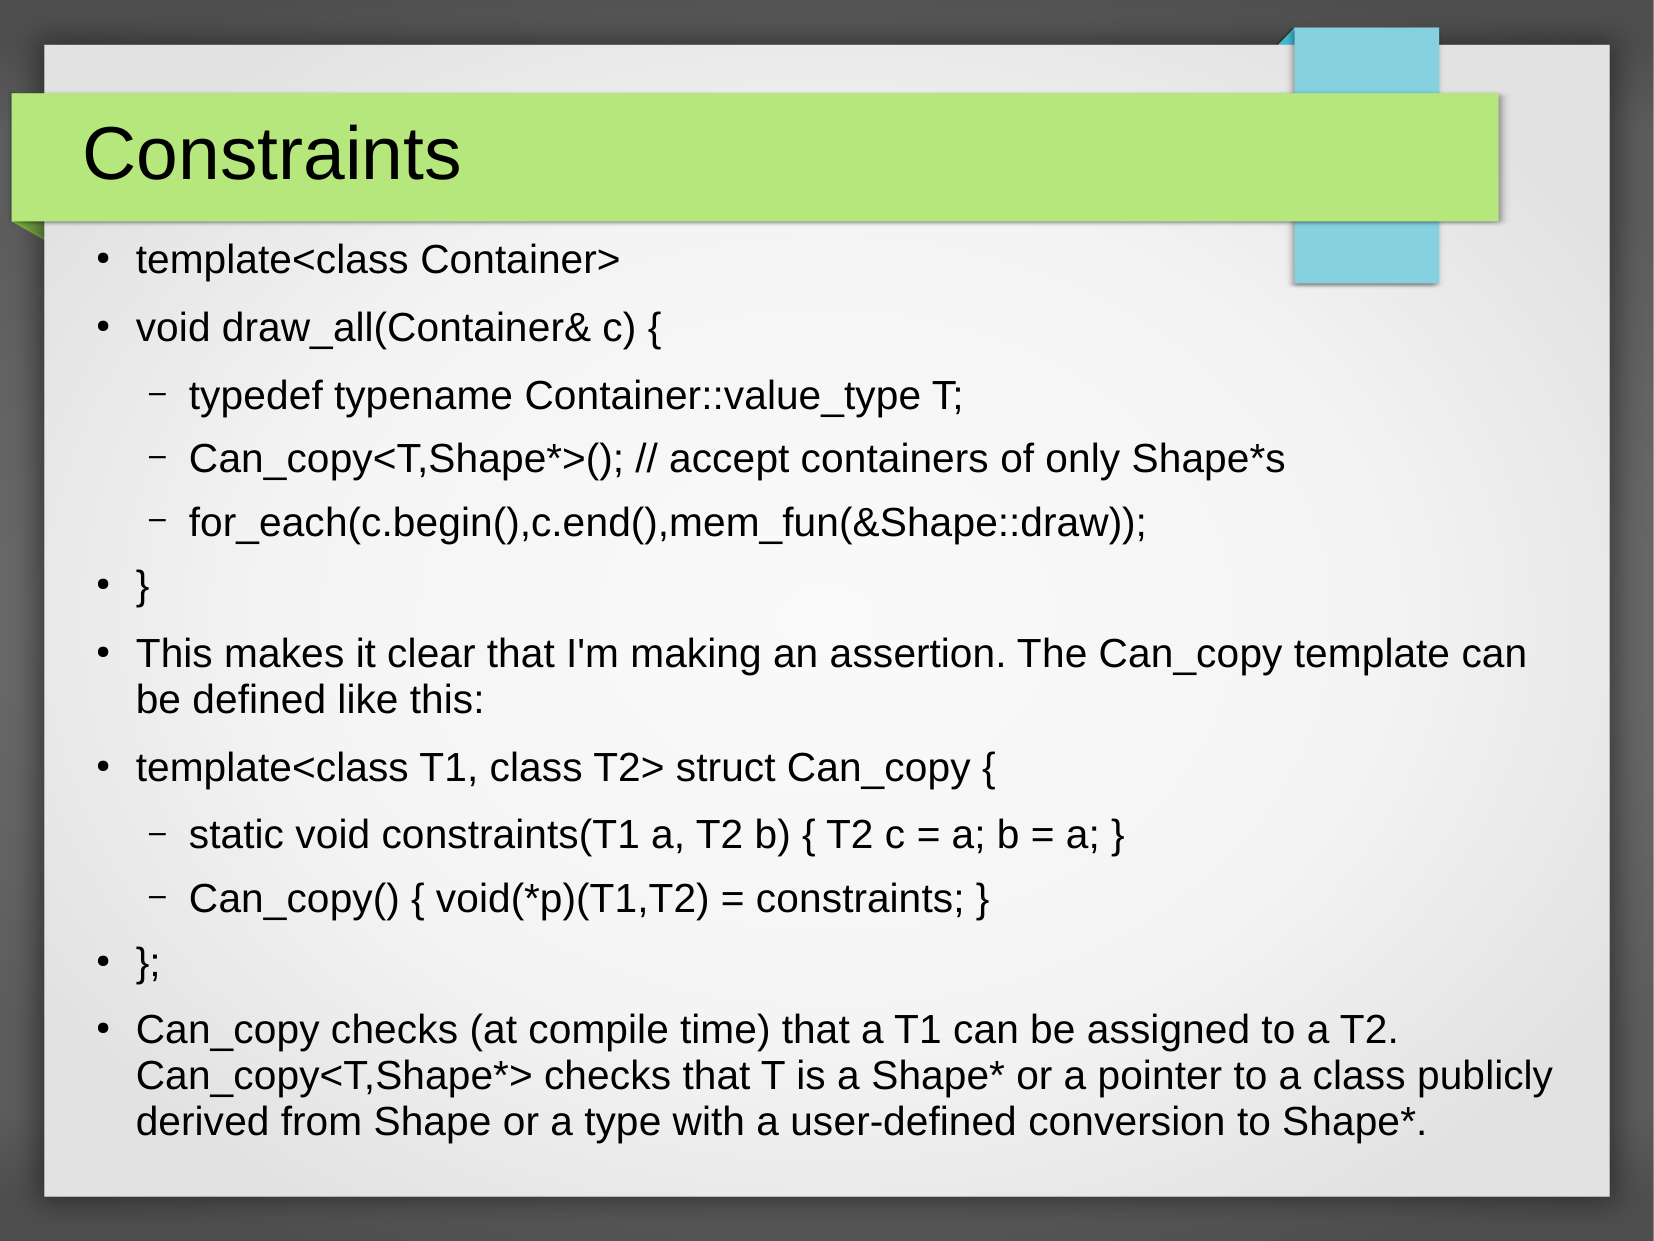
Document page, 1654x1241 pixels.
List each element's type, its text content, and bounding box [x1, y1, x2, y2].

title Constraints [82, 94, 1264, 213]
list template<class Container> void draw_all(Container& c) { typedef typename Container::value_type T; Can_copy<T,Shape*>(); // accept containers of only Shape*s for_each(c.begin(),c.end(),mem_fun(&Shape::draw)); } This makes it clear that I'm making an assertion. The Can_copy template can be defined like this: template<class T1, class T2> struct Can_copy { static void constraints(T1 a, T2 b) { T2 c = a; b = a; } Can_copy() { void(*p)(T1,T2) = constraints; } }; Can_copy checks (at compile time) that a T1 can be assigned to a T2. Can_copy<T,Shape*> checks that T is a Shape* or a pointer to a class publicly derived from Shape or a type with a user-defined conversion to Shape*. [82, 236, 1571, 1182]
picture [0, 0, 1654, 1241]
